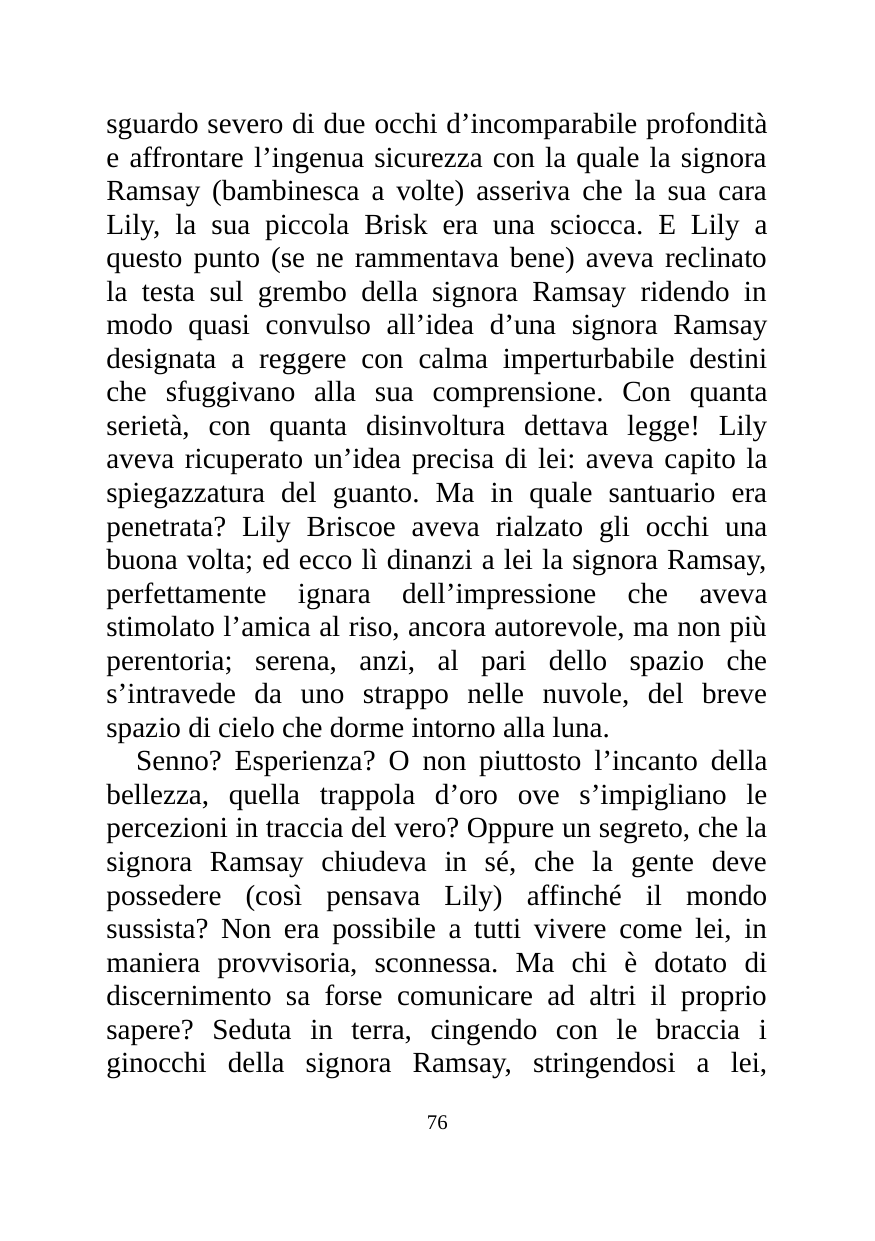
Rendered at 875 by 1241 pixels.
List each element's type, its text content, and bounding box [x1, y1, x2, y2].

text Senno? Esperienza? O non piuttosto l’incanto della bellezza, quella trappola d’oro ove s’impigliano le percezioni in traccia del vero? Oppure un segreto, che la signora Ramsay chiudeva in sé, che la gente deve possedere (così pensava Lily) affinché il mondo sussista? Non era possibile a tutti vivere come lei, in maniera provvisoria, sconnessa. Ma chi è dotato di discernimento sa forse comunicare ad altri il proprio sapere? Seduta in terra, cingendo con le braccia i ginocchi della signora Ramsay, stringendosi a lei, [106, 743, 768, 1079]
text sguardo severo di due occhi d’incomparabile profondità e affrontare l’ingenua sicurezza con la quale la signora Ramsay (bambinesca a volte) asseriva che la sua cara Lily, la sua piccola Brisk era una sciocca. E Lily a questo punto (se ne rammentava bene) aveva reclinato la testa sul grembo della signora Ramsay ridendo in modo quasi convulso all’idea d’una signora Ramsay designata a reggere con calma imperturbabile destini che sfuggivano alla sua comprensione. Con quanta serietà, con quanta disinvoltura dettava legge! Lily aveva ricuperato un’idea precisa di lei: aveva capito la spiegazzatura del guanto. Ma in quale santuario era penetrata? Lily Briscoe aveva rialzato gli occhi una buona volta; ed ecco lì dinanzi a lei la signora Ramsay, perfettamente ignara dell’impressione che aveva stimolato l’amica al riso, ancora autorevole, ma non più perentoria; serena, anzi, al pari dello spazio che s’intravede da uno strappo nelle nuvole, del breve spazio di cielo che dorme intorno alla luna. [106, 106, 768, 743]
